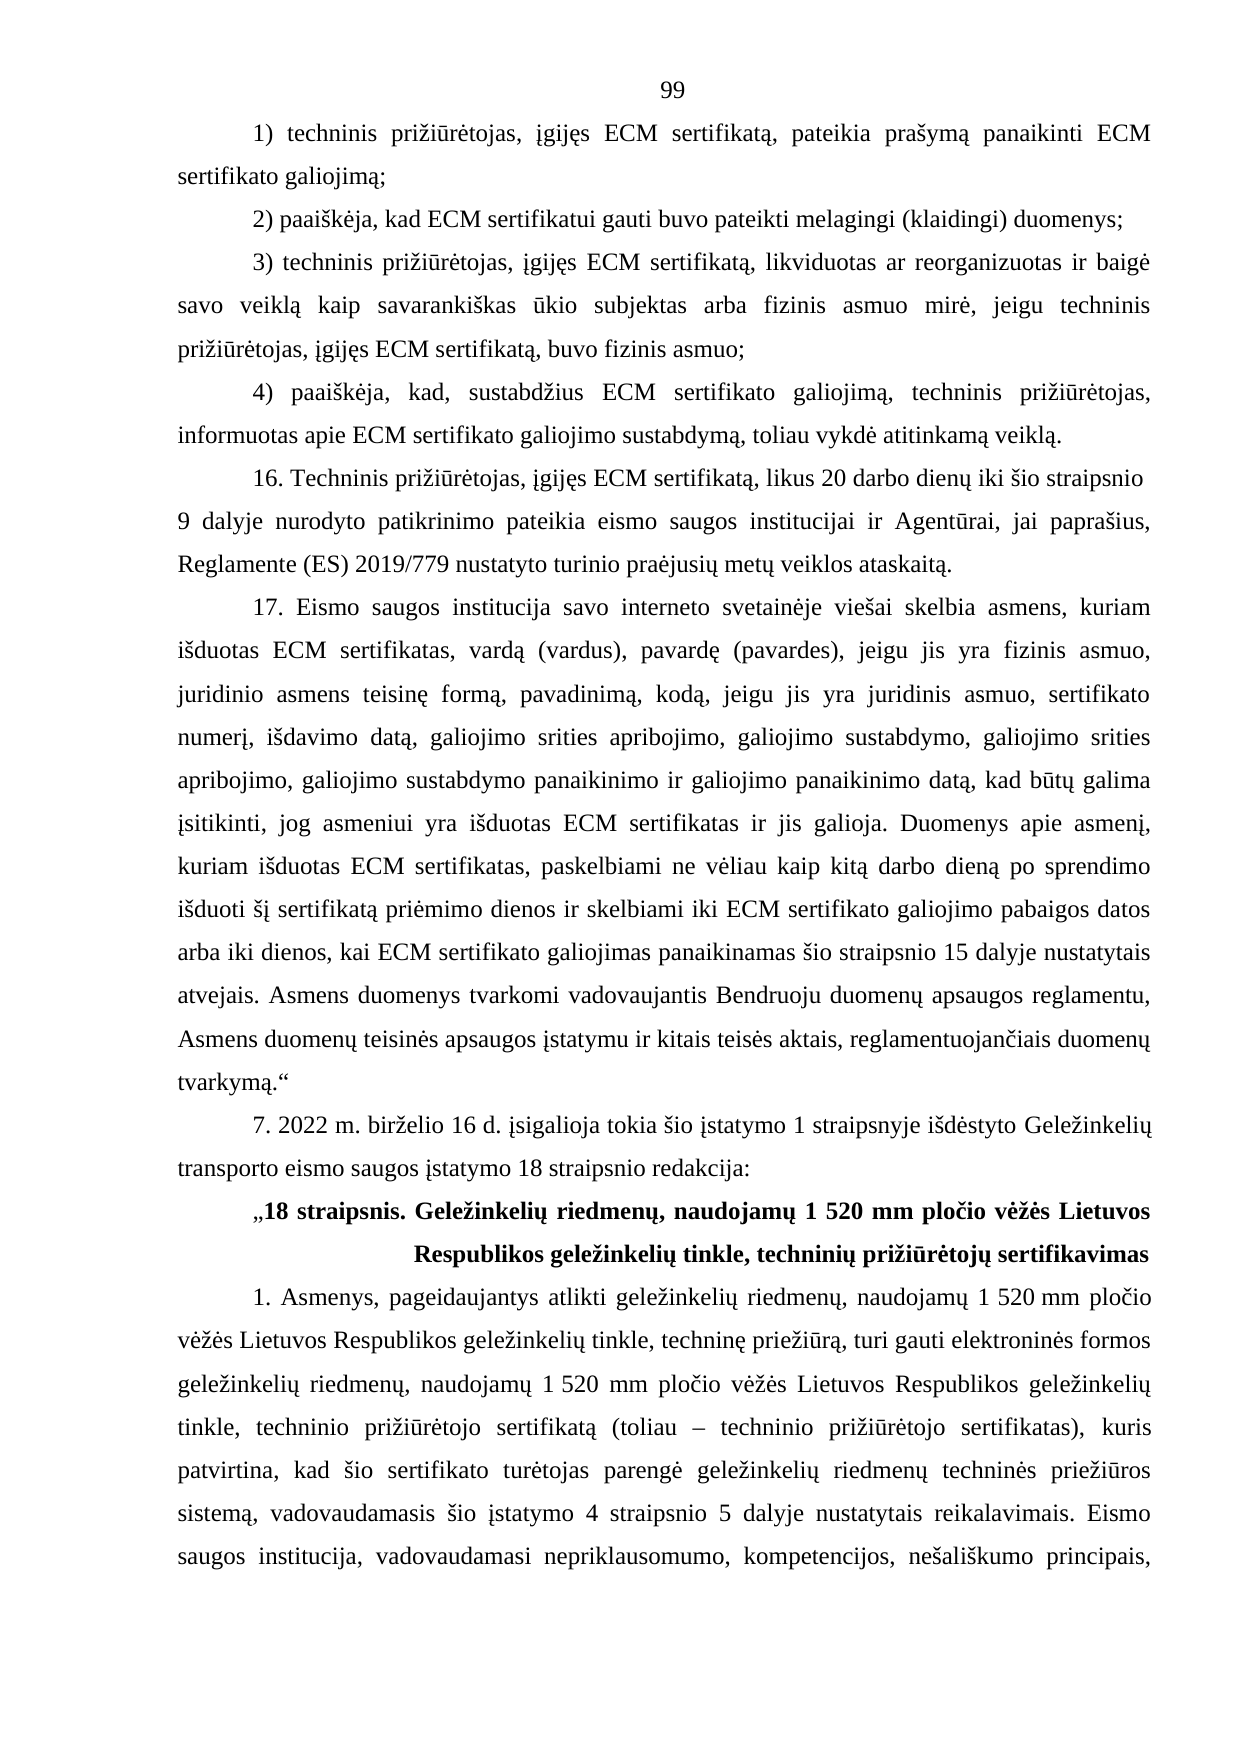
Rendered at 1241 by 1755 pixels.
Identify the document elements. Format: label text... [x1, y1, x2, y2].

text 2) paaiškėja, kad ECM sertifikatui gauti buvo pateikti melagingi (klaidingi) duomenys; [177, 204, 1152, 233]
text 16. Techninis prižiūrėtojas, įgijęs ECM sertifikatą, likus 20 darbo dienų iki šio straipsnio 9 dalyje nurodyto patikrinimo pateikia eismo saugos institucijai ir Agentūrai, jai paprašius, Reglamente (ES) 2019/779 nustatyto turinio praėjusių metų veiklos ataskaitą. [177, 463, 1152, 578]
text 3) techninis prižiūrėtojas, įgijęs ECM sertifikatą, likviduotas ar reorganizuotas ir baigė savo veiklą kaip savarankiškas ūkio subjektas arba fizinis asmuo mirė, jeigu techninis prižiūrėtojas, įgijęs ECM sertifikatą, buvo fizinis asmuo; [177, 247, 1152, 362]
text 7. 2022 m. birželio 16 d. įsigalioja tokia šio įstatymo 1 straipsnyje išdėstyto Geležinkelių transporto eismo saugos įstatymo 18 straipsnio redakcija: [177, 1110, 1152, 1182]
text „18 straipsnis. Geležinkelių riedmenų, naudojamų 1 520 mm pločio vėžės Lietuvos Respublikos geležinkelių tinkle, techninių prižiūrėtojų sertifikavimas [252, 1196, 1152, 1268]
text 1) techninis prižiūrėtojas, įgijęs ECM sertifikatą, pateikia prašymą panaikinti ECM sertifikato galiojimą; [177, 118, 1152, 190]
text 17. Eismo saugos institucija savo interneto svetainėje viešai skelbia asmens, kuriam išduotas ECM sertifikatas, vardą (vardus), pavardę (pavardes), jeigu jis yra fizinis asmuo, juridinio asmens teisinę formą, pavadinimą, kodą, jeigu jis yra juridinis asmuo, sertifikato numerį, išdavimo datą, galiojimo srities apribojimo, galiojimo sustabdymo, galiojimo srities apribojimo, galiojimo sustabdymo panaikinimo ir galiojimo panaikinimo datą, kad būtų galima įsitikinti, jog asmeniui yra išduotas ECM sertifikatas ir jis galioja. Duomenys apie asmenį, kuriam išduotas ECM sertifikatas, paskelbiami ne vėliau kaip kitą darbo dieną po sprendimo išduoti šį sertifikatą priėmimo dienos ir skelbiami iki ECM sertifikato galiojimo pabaigos datos arba iki dienos, kai ECM sertifikato galiojimas panaikinamas šio straipsnio 15 dalyje nustatytais atvejais. Asmens duomenys tvarkomi vadovaujantis Bendruoju duomenų apsaugos reglamentu, Asmens duomenų teisinės apsaugos įstatymu ir kitais teisės aktais, reglamentuojančiais duomenų tvarkymą.“ [177, 592, 1152, 1096]
text 1. Asmenys, pageidaujantys atlikti geležinkelių riedmenų, naudojamų 1 520 mm pločio vėžės Lietuvos Respublikos geležinkelių tinkle, techninę priežiūrą, turi gauti elektroninės formos geležinkelių riedmenų, naudojamų 1 520 mm pločio vėžės Lietuvos Respublikos geležinkelių tinkle, techninio prižiūrėtojo sertifikatą (toliau – techninio prižiūrėtojo sertifikatas), kuris patvirtina, kad šio sertifikato turėtojas parengė geležinkelių riedmenų techninės priežiūros sistemą, vadovaudamasis šio įstatymo 4 straipsnio 5 dalyje nustatytais reikalavimais. Eismo saugos institucija, vadovaudamasi nepriklausomumo, kompetencijos, nešališkumo principais, [177, 1282, 1152, 1570]
text 4) paaiškėja, kad, sustabdžius ECM sertifikato galiojimą, techninis prižiūrėtojas, informuotas apie ECM sertifikato galiojimo sustabdymą, toliau vykdė atitinkamą veiklą. [177, 377, 1152, 449]
